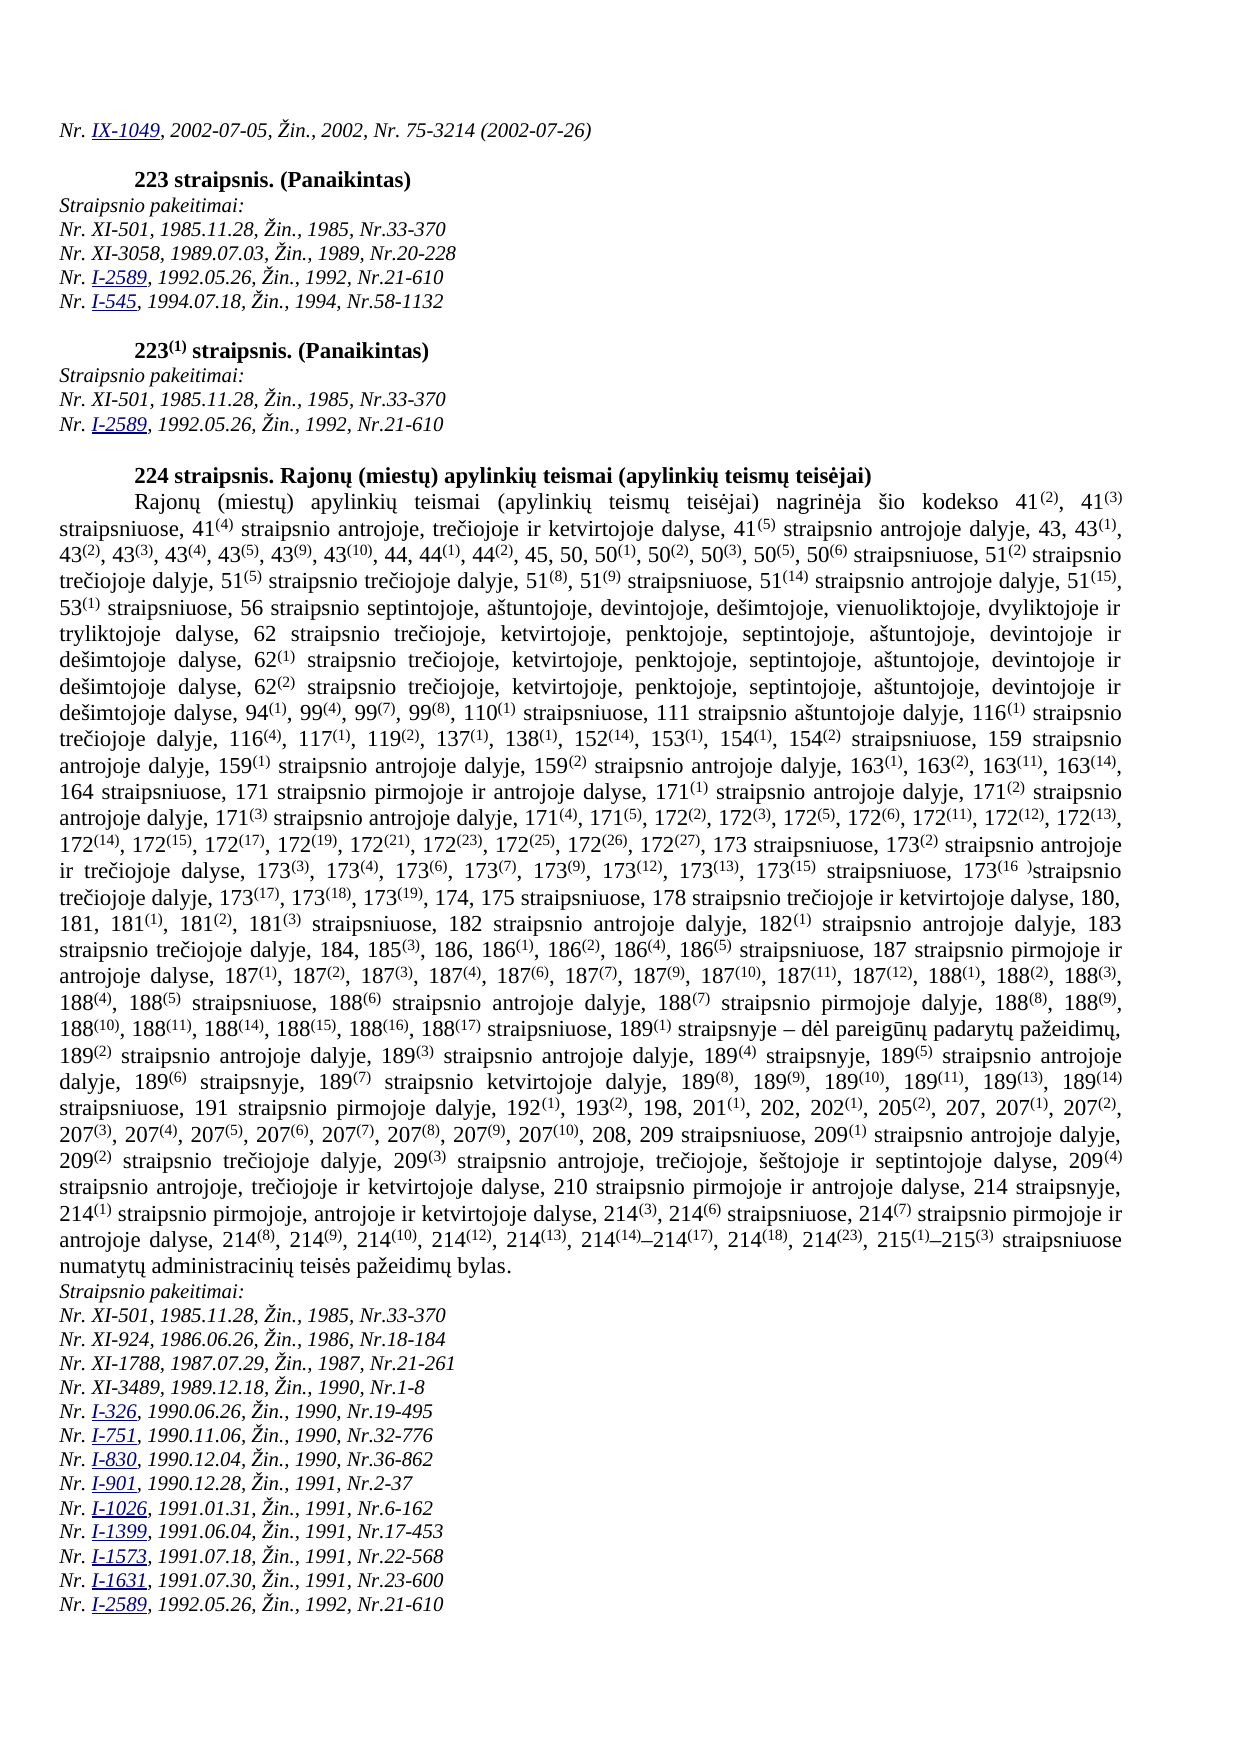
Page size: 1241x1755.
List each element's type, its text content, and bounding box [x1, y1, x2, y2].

text Nr. I-830, 1990.12.04, Žin., 1990, Nr.36-862 [59, 1447, 1122, 1471]
text Nr. I-751, 1990.11.06, Žin., 1990, Nr.32-776 [59, 1423, 1122, 1447]
text Nr. XI-501, 1985.11.28, Žin., 1985, Nr.33-370 [59, 387, 1122, 411]
text Nr. XI-501, 1985.11.28, Žin., 1985, Nr.33-370 [59, 217, 1122, 241]
text Nr. XI-924, 1986.06.26, Žin., 1986, Nr.18-184 [59, 1327, 1122, 1351]
text Nr. I-1399, 1991.06.04, Žin., 1991, Nr.17-453 [59, 1519, 1122, 1543]
text Nr. I-1573, 1991.07.18, Žin., 1991, Nr.22-568 [59, 1543, 1122, 1568]
text Nr. XI-3058, 1989.07.03, Žin., 1989, Nr.20-228 [59, 241, 1122, 265]
text Rajonų (miestų) apylinkių teismai (apylinkių teismų teisėjai) nagrinėja šio kodekso 41(2), 41(3) straipsniuose, 41(4) straipsnio antrojoje, trečiojoje ir ketvirtojoje dalyse, 41(5) straipsnio antrojoje dalyje, 43, 43(1), 43(2), 43(3), 43(4), 43(5), 43(9), 43(10), 44, 44(1), 44(2), 45, 50, 50(1), 50(2), 50(3), 50(5), 50(6) straipsniuose, 51(2) straipsnio trečiojoje dalyje, 51(5) straipsnio trečiojoje dalyje, 51(8), 51(9) straipsniuose, 51(14) straipsnio antrojoje dalyje, 51(15), 53(1) straipsniuose, 56 straipsnio septintojoje, aštuntojoje, devintojoje, dešimtojoje, vienuoliktojoje, dvyliktojoje ir tryliktojoje dalyse, 62 straipsnio trečiojoje, ketvirtojoje, penktojoje, septintojoje, aštuntojoje, devintojoje ir dešimtojoje dalyse, 62(1) straipsnio trečiojoje, ketvirtojoje, penktojoje, septintojoje, aštuntojoje, devintojoje ir dešimtojoje dalyse, 62(2) straipsnio trečiojoje, ketvirtojoje, penktojoje, septintojoje, aštuntojoje, devintojoje ir dešimtojoje dalyse, 94(1), 99(4), 99(7), 99(8), 110(1) straipsniuose, 111 straipsnio aštuntojoje dalyje, 116(1) straipsnio trečiojoje dalyje, 116(4), 117(1), 119(2), 137(1), 138(1), 152(14), 153(1), 154(1), 154(2) straipsniuose, 159 straipsnio antrojoje dalyje, 159(1) straipsnio antrojoje dalyje, 159(2) straipsnio antrojoje dalyje, 163(1), 163(2), 163(11), 163(14), 164 straipsniuose, 171 straipsnio pirmojoje ir antrojoje dalyse, 171(1) straipsnio antrojoje dalyje, 171(2) straipsnio antrojoje dalyje, 171(3) straipsnio antrojoje dalyje, 171(4), 171(5), 172(2), 172(3), 172(5), 172(6), 172(11), 172(12), 172(13), 172(14), 172(15), 172(17), 172(19), 172(21), 172(23), 172(25), 172(26), 172(27), 173 straipsniuose, 173(2) straipsnio antrojoje ir trečiojoje dalyse, 173(3), 173(4), 173(6), 173(7), 173(9), 173(12), 173(13), 173(15) straipsniuose, 173(16 )straipsnio trečiojoje dalyje, 173(17), 173(18), 173(19), 174, 175 straipsniuose, 178 straipsnio trečiojoje ir ketvirtojoje dalyse, 180, 181, 181(1), 181(2), 181(3) straipsniuose, 182 straipsnio antrojoje dalyje, 182(1) straipsnio antrojoje dalyje, 183 straipsnio trečiojoje dalyje, 184, 185(3), 186, 186(1), 186(2), 186(4), 186(5) straipsniuose, 187 straipsnio pirmojoje ir antrojoje dalyse, 187(1), 187(2), 187(3), 187(4), 187(6), 187(7), 187(9), 187(10), 187(11), 187(12), 188(1), 188(2), 188(3), 188(4), 188(5) straipsniuose, 188(6) straipsnio antrojoje dalyje, 188(7) straipsnio pirmojoje dalyje, 188(8), 188(9), 188(10), 188(11), 188(14), 188(15), 188(16), 188(17) straipsniuose, 189(1) straipsnyje – dėl pareigūnų padarytų pažeidimų, 189(2) straipsnio antrojoje dalyje, 189(3) straipsnio antrojoje dalyje, 189(4) straipsnyje, 189(5) straipsnio antrojoje dalyje, 189(6) straipsnyje, 189(7) straipsnio ketvirtojoje dalyje, 189(8), 189(9), 189(10), 189(11), 189(13), 189(14) straipsniuose, 191 straipsnio pirmojoje dalyje, 192(1), 193(2), 198, 201(1), 202, 202(1), 205(2), 207, 207(1), 207(2), 207(3), 207(4), 207(5), 207(6), 207(7), 207(8), 207(9), 207(10), 208, 209 straipsniuose, 209(1) straipsnio antrojoje dalyje, 209(2) straipsnio trečiojoje dalyje, 209(3) straipsnio antrojoje, trečiojoje, šeštojoje ir septintojoje dalyse, 209(4) straipsnio antrojoje, trečiojoje ir ketvirtojoje dalyse, 210 straipsnio pirmojoje ir antrojoje dalyse, 214 straipsnyje, 214(1) straipsnio pirmojoje, antrojoje ir ketvirtojoje dalyse, 214(3), 214(6) straipsniuose, 214(7) straipsnio pirmojoje ir antrojoje dalyse, 214(8), 214(9), 214(10), 214(12), 214(13), 214(14)–214(17), 214(18), 214(23), 215(1)–215(3) straipsniuose numatytų administracinių teisės pažeidimų bylas. [59, 488, 1122, 1279]
text Nr. I-545, 1994.07.18, Žin., 1994, Nr.58-1132 [59, 289, 1122, 313]
text Nr. I-1631, 1991.07.30, Žin., 1991, Nr.23-600 [59, 1568, 1122, 1592]
text 223(1) straipsnis. (Panaikintas) [59, 337, 1122, 363]
text Nr. I-2589, 1992.05.26, Žin., 1992, Nr.21-610 [59, 265, 1122, 289]
text Nr. I-901, 1990.12.28, Žin., 1991, Nr.2-37 [59, 1471, 1122, 1495]
text Straipsnio pakeitimai: [59, 193, 1122, 217]
text Nr. I-1026, 1991.01.31, Žin., 1991, Nr.6-162 [59, 1495, 1122, 1519]
text 223 straipsnis. (Panaikintas) [59, 166, 1122, 193]
text Nr. I-326, 1990.06.26, Žin., 1990, Nr.19-495 [59, 1399, 1122, 1423]
text Straipsnio pakeitimai: [59, 1279, 1122, 1303]
text Nr. I-2589, 1992.05.26, Žin., 1992, Nr.21-610 [59, 1592, 1122, 1616]
text Nr. XI-501, 1985.11.28, Žin., 1985, Nr.33-370 [59, 1303, 1122, 1327]
text Nr. XI-3489, 1989.12.18, Žin., 1990, Nr.1-8 [59, 1375, 1122, 1399]
text Nr. XI-1788, 1987.07.29, Žin., 1987, Nr.21-261 [59, 1351, 1122, 1375]
text Nr. IX-1049, 2002-07-05, Žin., 2002, Nr. 75-3214 (2002-07-26) [59, 118, 1122, 142]
text Nr. I-2589, 1992.05.26, Žin., 1992, Nr.21-610 [59, 411, 1122, 436]
text 224 straipsnis. Rajonų (miestų) apylinkių teismai (apylinkių teismų teisėjai) [59, 462, 1122, 488]
text Straipsnio pakeitimai: [59, 363, 1122, 387]
